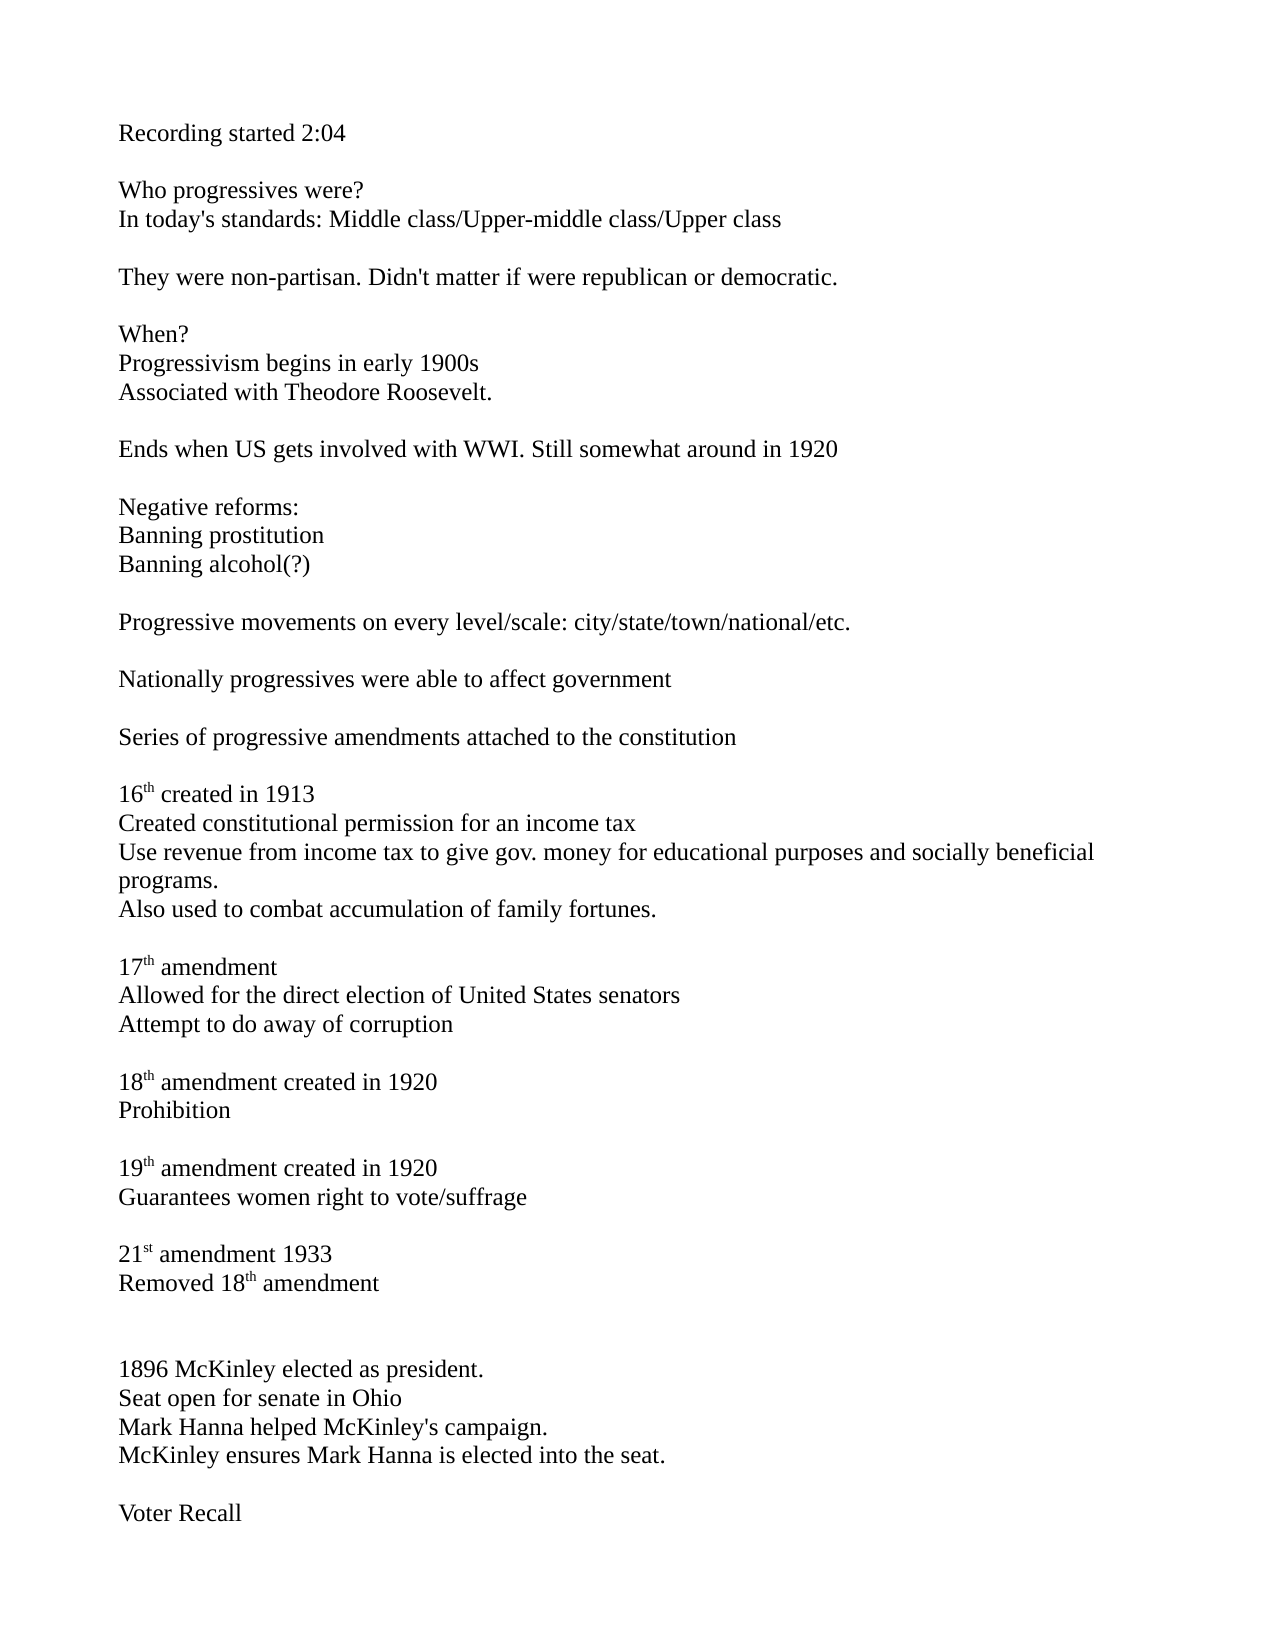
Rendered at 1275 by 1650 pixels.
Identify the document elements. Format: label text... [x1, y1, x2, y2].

text 19th amendment created in 1920 [118, 1153, 1157, 1182]
text When? [118, 319, 1157, 348]
text 21st amendment 1933 [118, 1239, 1157, 1268]
text Allowed for the direct election of United States senators [118, 981, 1157, 1009]
text Removed 18th amendment [118, 1268, 1157, 1297]
text McKinley ensures Mark Hanna is elected into the seat. [118, 1441, 1157, 1469]
text Mark Hanna helped McKinley's campaign. [118, 1412, 1157, 1441]
text Series of progressive amendments attached to the constitution [118, 722, 1157, 751]
text Also used to combat accumulation of family fortunes. [118, 894, 1157, 923]
text Attempt to do away of corruption [118, 1009, 1157, 1038]
text Progressivism begins in early 1900s [118, 348, 1157, 377]
text 17th amendment [118, 952, 1157, 981]
text Nationally progressives were able to affect government [118, 664, 1157, 693]
text Use revenue from income tax to give gov. money for educational purposes and socially beneficial programs. [118, 837, 1157, 894]
text Progressive movements on every level/scale: city/state/town/national/etc. [118, 607, 1157, 636]
text Recording started 2:04 [118, 118, 1157, 147]
text 1896 McKinley elected as president. [118, 1354, 1157, 1383]
text Who progressives were? [118, 176, 1157, 204]
text Associated with Theodore Roosevelt. [118, 377, 1157, 406]
text Negative reforms: [118, 492, 1157, 521]
text Voter Recall [118, 1498, 1157, 1527]
text Prohibition [118, 1096, 1157, 1124]
text Seat open for senate in Ohio [118, 1383, 1157, 1412]
text Banning prostitution [118, 521, 1157, 549]
text 18th amendment created in 1920 [118, 1067, 1157, 1096]
text They were non-partisan. Didn't matter if were republican or democratic. [118, 262, 1157, 291]
text In today's standards: Middle class/Upper-middle class/Upper class [118, 204, 1157, 233]
text Ends when US gets involved with WWI. Still somewhat around in 1920 [118, 434, 1157, 463]
text Created constitutional permission for an income tax [118, 808, 1157, 837]
text Banning alcohol(?) [118, 549, 1157, 578]
text Guarantees women right to vote/suffrage [118, 1182, 1157, 1211]
text 16th created in 1913 [118, 779, 1157, 808]
